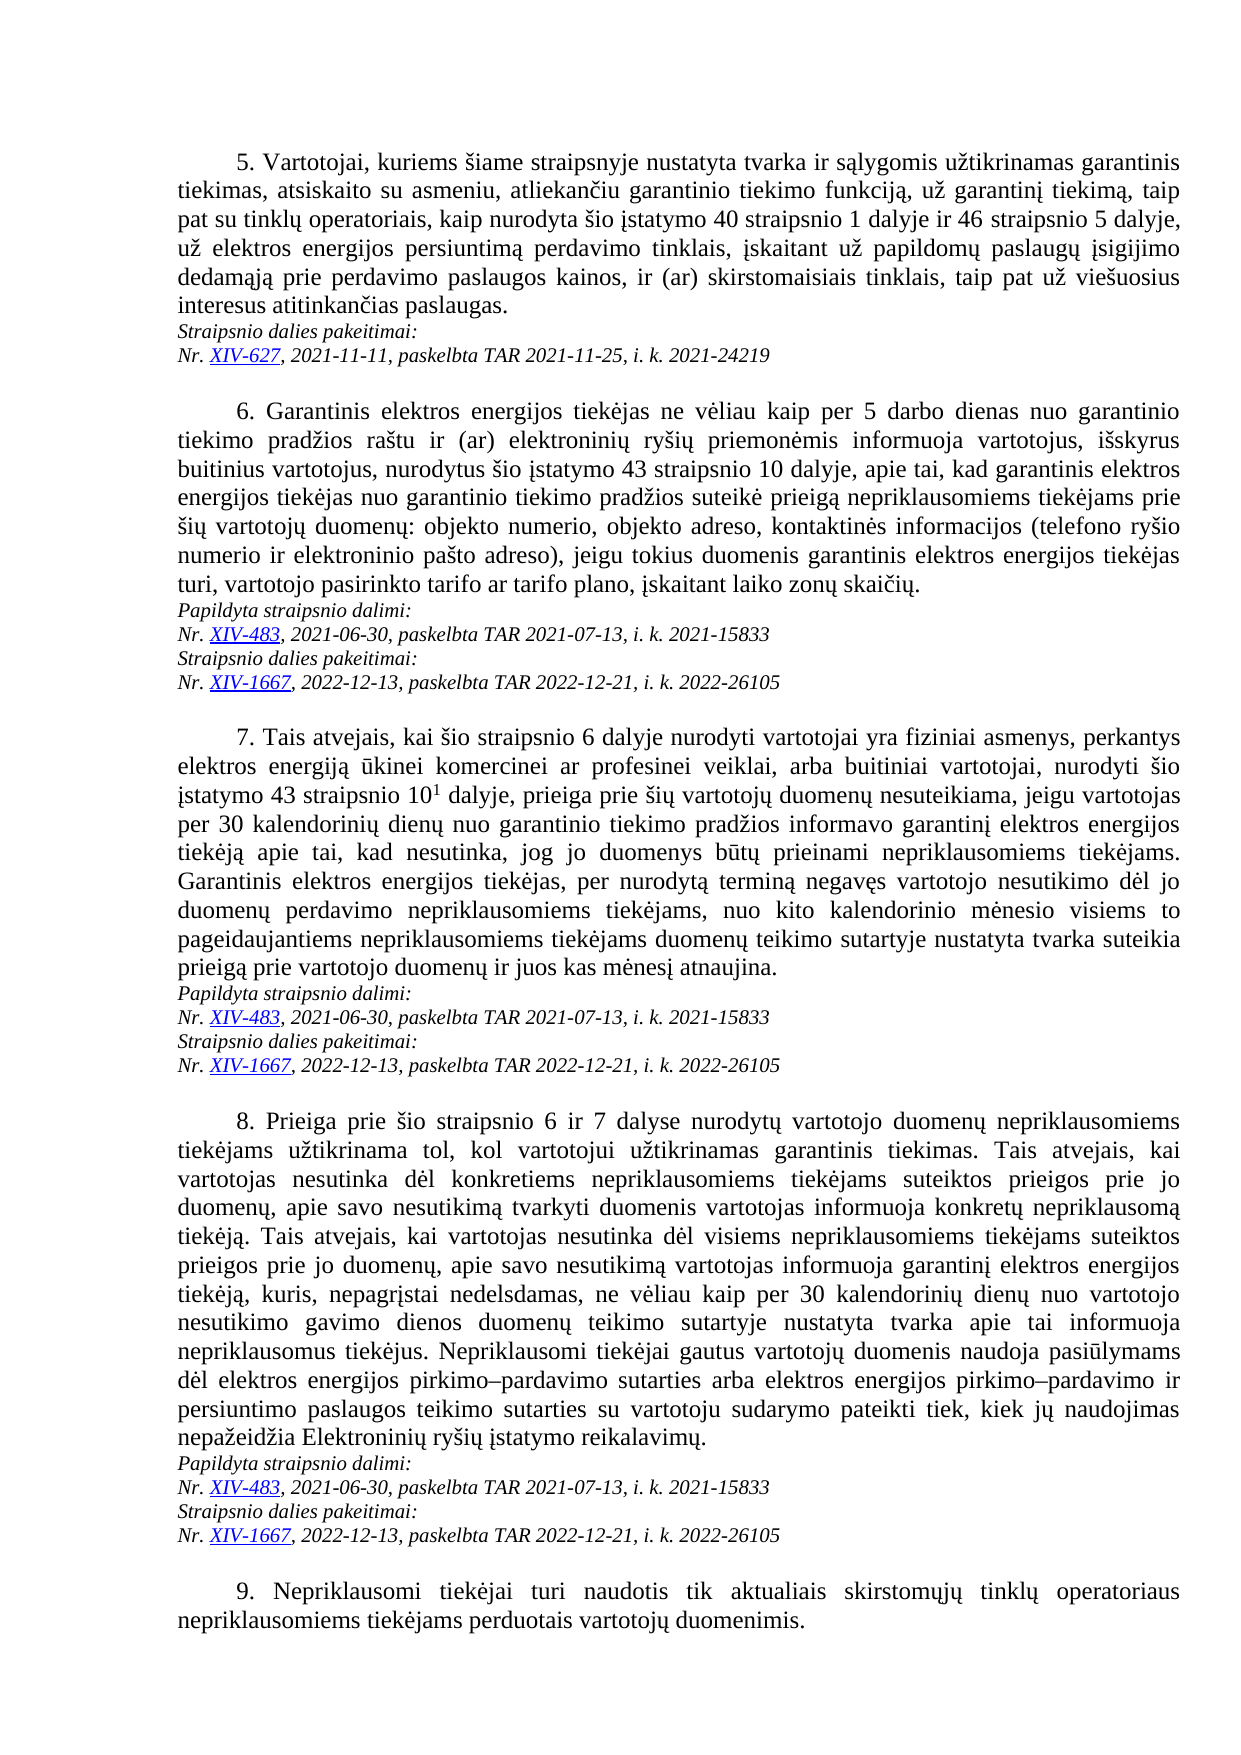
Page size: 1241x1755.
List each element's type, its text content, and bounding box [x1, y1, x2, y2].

text Nr. XIV-627, 2021-11-11, paskelbta TAR 2021-11-25, i. k. 2021-24219 [177, 343, 1181, 367]
text Nr. XIV-1667, 2022-12-13, paskelbta TAR 2022-12-21, i. k. 2022-26105 [177, 670, 1181, 694]
text Papildyta straipsnio dalimi: [177, 597, 1181, 622]
text Straipsnio dalies pakeitimai: [177, 646, 1181, 670]
text Papildyta straipsnio dalimi: [177, 981, 1181, 1005]
text Straipsnio dalies pakeitimai: [177, 1029, 1181, 1053]
text 7. Tais atvejais, kai šio straipsnio 6 dalyje nurodyti vartotojai yra fiziniai asmenys, perkantys elektros energiją ūkinei komercinei ar profesinei veiklai, arba buitiniai vartotojai, nurodyti šio įstatymo 43 straipsnio 101 dalyje, prieiga prie šių vartotojų duomenų nesuteikiama, jeigu vartotojas per 30 kalendorinių dienų nuo garantinio tiekimo pradžios informavo garantinį elektros energijos tiekėją apie tai, kad nesutinka, jog jo duomenys būtų prieinami nepriklausomiems tiekėjams. Garantinis elektros energijos tiekėjas, per nurodytą terminą negavęs vartotojo nesutikimo dėl jo duomenų perdavimo nepriklausomiems tiekėjams, nuo kito kalendorinio mėnesio visiems to pageidaujantiems nepriklausomiems tiekėjams duomenų teikimo sutartyje nustatyta tvarka suteikia prieigą prie vartotojo duomenų ir juos kas mėnesį atnaujina. [177, 722, 1181, 981]
text 5. Vartotojai, kuriems šiame straipsnyje nustatyta tvarka ir sąlygomis užtikrinamas garantinis tiekimas, atsiskaito su asmeniu, atliekančiu garantinio tiekimo funkciją, už garantinį tiekimą, taip pat su tinklų operatoriais, kaip nurodyta šio įstatymo 40 straipsnio 1 dalyje ir 46 straipsnio 5 dalyje, už elektros energijos persiuntimą perdavimo tinklais, įskaitant už papildomų paslaugų įsigijimo dedamąją prie perdavimo paslaugos kainos, ir (ar) skirstomaisiais tinklais, taip pat už viešuosius interesus atitinkančias paslaugas. [177, 147, 1181, 319]
text Nr. XIV-1667, 2022-12-13, paskelbta TAR 2022-12-21, i. k. 2022-26105 [177, 1053, 1181, 1077]
text Straipsnio dalies pakeitimai: [177, 319, 1181, 343]
text Nr. XIV-483, 2021-06-30, paskelbta TAR 2021-07-13, i. k. 2021-15833 [177, 622, 1181, 646]
text Nr. XIV-1667, 2022-12-13, paskelbta TAR 2022-12-21, i. k. 2022-26105 [177, 1523, 1181, 1547]
text Nr. XIV-483, 2021-06-30, paskelbta TAR 2021-07-13, i. k. 2021-15833 [177, 1475, 1181, 1499]
text Papildyta straipsnio dalimi: [177, 1451, 1181, 1475]
text 6. Garantinis elektros energijos tiekėjas ne vėliau kaip per 5 darbo dienas nuo garantinio tiekimo pradžios raštu ir (ar) elektroninių ryšių priemonėmis informuoja vartotojus, išskyrus buitinius vartotojus, nurodytus šio įstatymo 43 straipsnio 10 dalyje, apie tai, kad garantinis elektros energijos tiekėjas nuo garantinio tiekimo pradžios suteikė prieigą nepriklausomiems tiekėjams prie šių vartotojų duomenų: objekto numerio, objekto adreso, kontaktinės informacijos (telefono ryšio numerio ir elektroninio pašto adreso), jeigu tokius duomenis garantinis elektros energijos tiekėjas turi, vartotojo pasirinkto tarifo ar tarifo plano, įskaitant laiko zonų skaičių. [177, 396, 1181, 597]
text Nr. XIV-483, 2021-06-30, paskelbta TAR 2021-07-13, i. k. 2021-15833 [177, 1005, 1181, 1029]
text 9. Nepriklausomi tiekėjai turi naudotis tik aktualiais skirstomųjų tinklų operatoriaus nepriklausomiems tiekėjams perduotais vartotojų duomenimis. [177, 1576, 1181, 1634]
text Straipsnio dalies pakeitimai: [177, 1499, 1181, 1523]
text 8. Prieiga prie šio straipsnio 6 ir 7 dalyse nurodytų vartotojo duomenų nepriklausomiems tiekėjams užtikrinama tol, kol vartotojui užtikrinamas garantinis tiekimas. Tais atvejais, kai vartotojas nesutinka dėl konkretiems nepriklausomiems tiekėjams suteiktos prieigos prie jo duomenų, apie savo nesutikimą tvarkyti duomenis vartotojas informuoja konkretų nepriklausomą tiekėją. Tais atvejais, kai vartotojas nesutinka dėl visiems nepriklausomiems tiekėjams suteiktos prieigos prie jo duomenų, apie savo nesutikimą vartotojas informuoja garantinį elektros energijos tiekėją, kuris, nepagrįstai nedelsdamas, ne vėliau kaip per 30 kalendorinių dienų nuo vartotojo nesutikimo gavimo dienos duomenų teikimo sutartyje nustatyta tvarka apie tai informuoja nepriklausomus tiekėjus. Nepriklausomi tiekėjai gautus vartotojų duomenis naudoja pasiūlymams dėl elektros energijos pirkimo–pardavimo sutarties arba elektros energijos pirkimo–pardavimo ir persiuntimo paslaugos teikimo sutarties su vartotoju sudarymo pateikti tiek, kiek jų naudojimas nepažeidžia Elektroninių ryšių įstatymo reikalavimų. [177, 1106, 1181, 1451]
